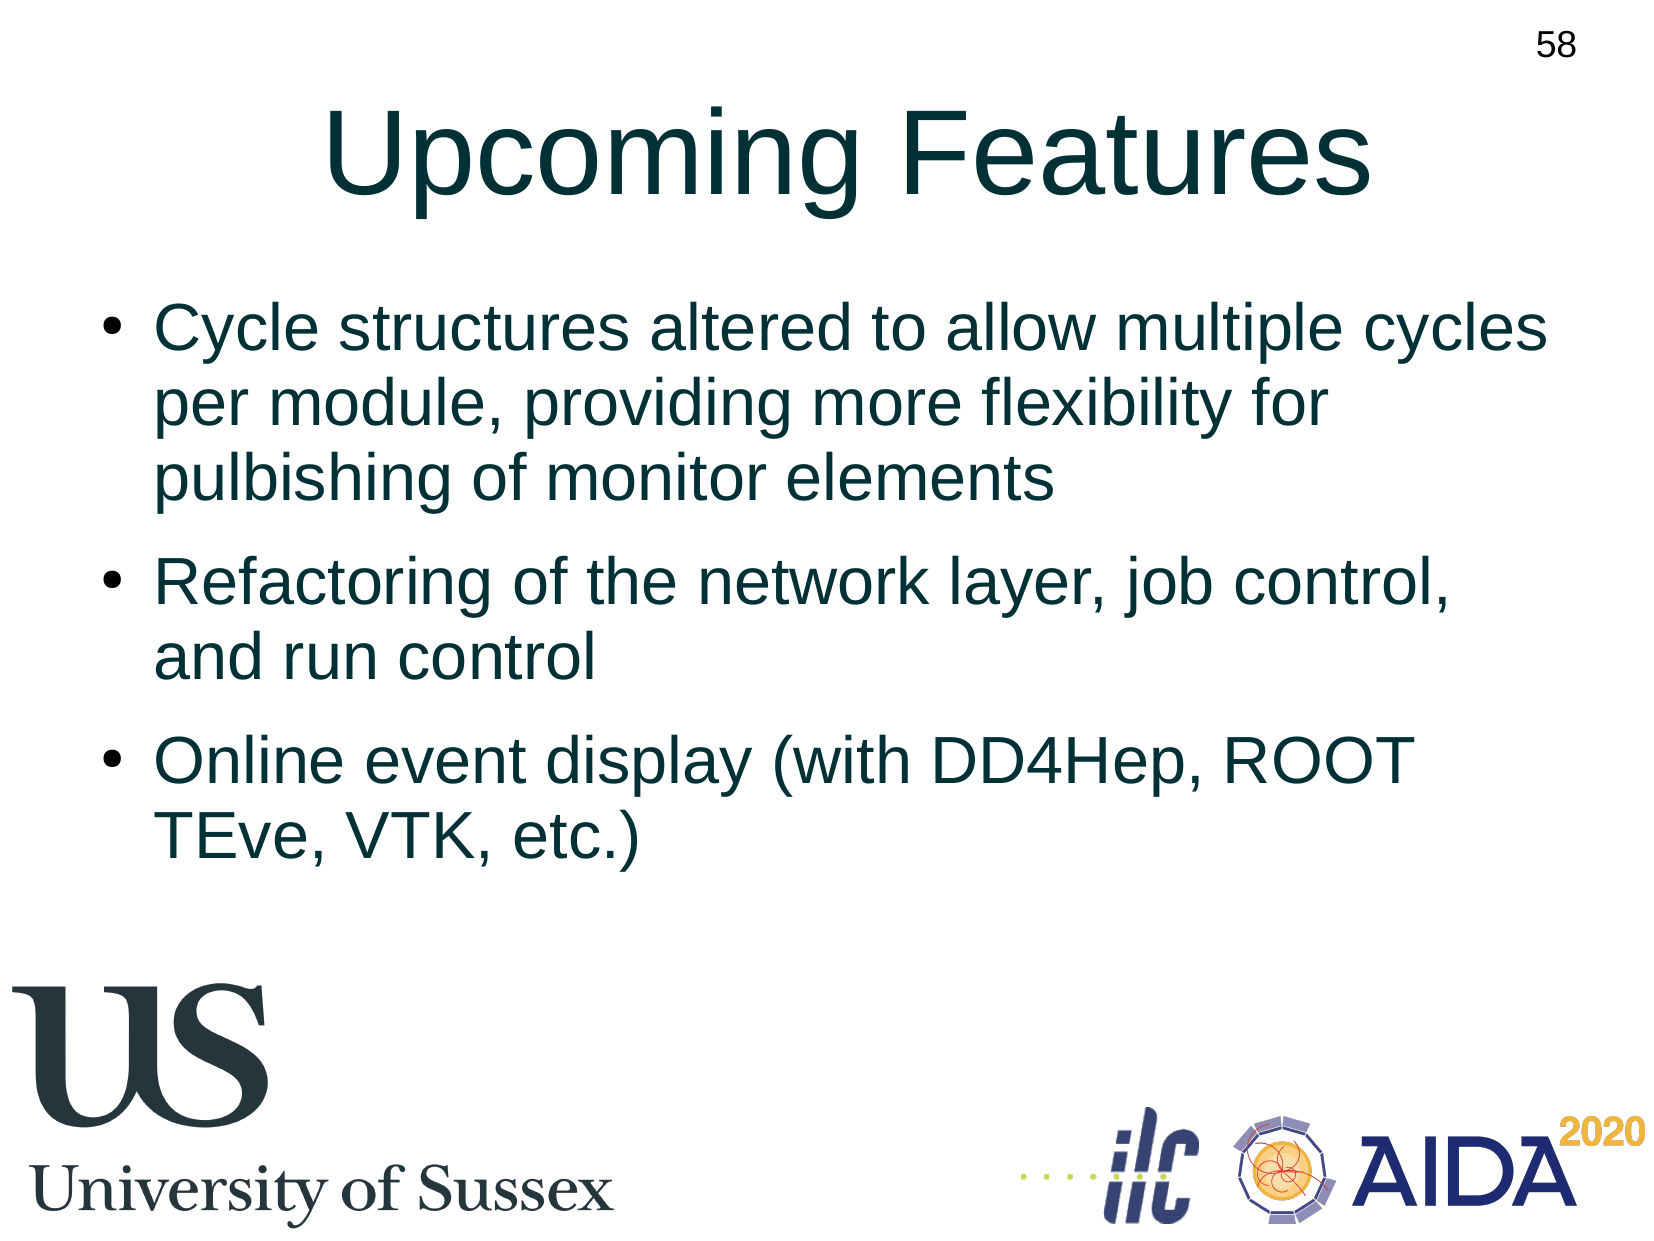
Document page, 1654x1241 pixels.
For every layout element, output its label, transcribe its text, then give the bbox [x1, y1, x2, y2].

picture [11, 982, 615, 1229]
list Cycle structures altered to allow multiple cycles per module, providing more flexibility for pulbishing of monitor elements Refactoring of the network layer, job control, and run control Online event display (with DD4Hep, ROOT TEve, VTK, etc.) [82, 290, 1571, 957]
text_box [1521, 16, 1654, 84]
picture [1233, 1116, 1645, 1224]
title Upcoming Features [82, 49, 1571, 257]
picture [1021, 1107, 1199, 1224]
